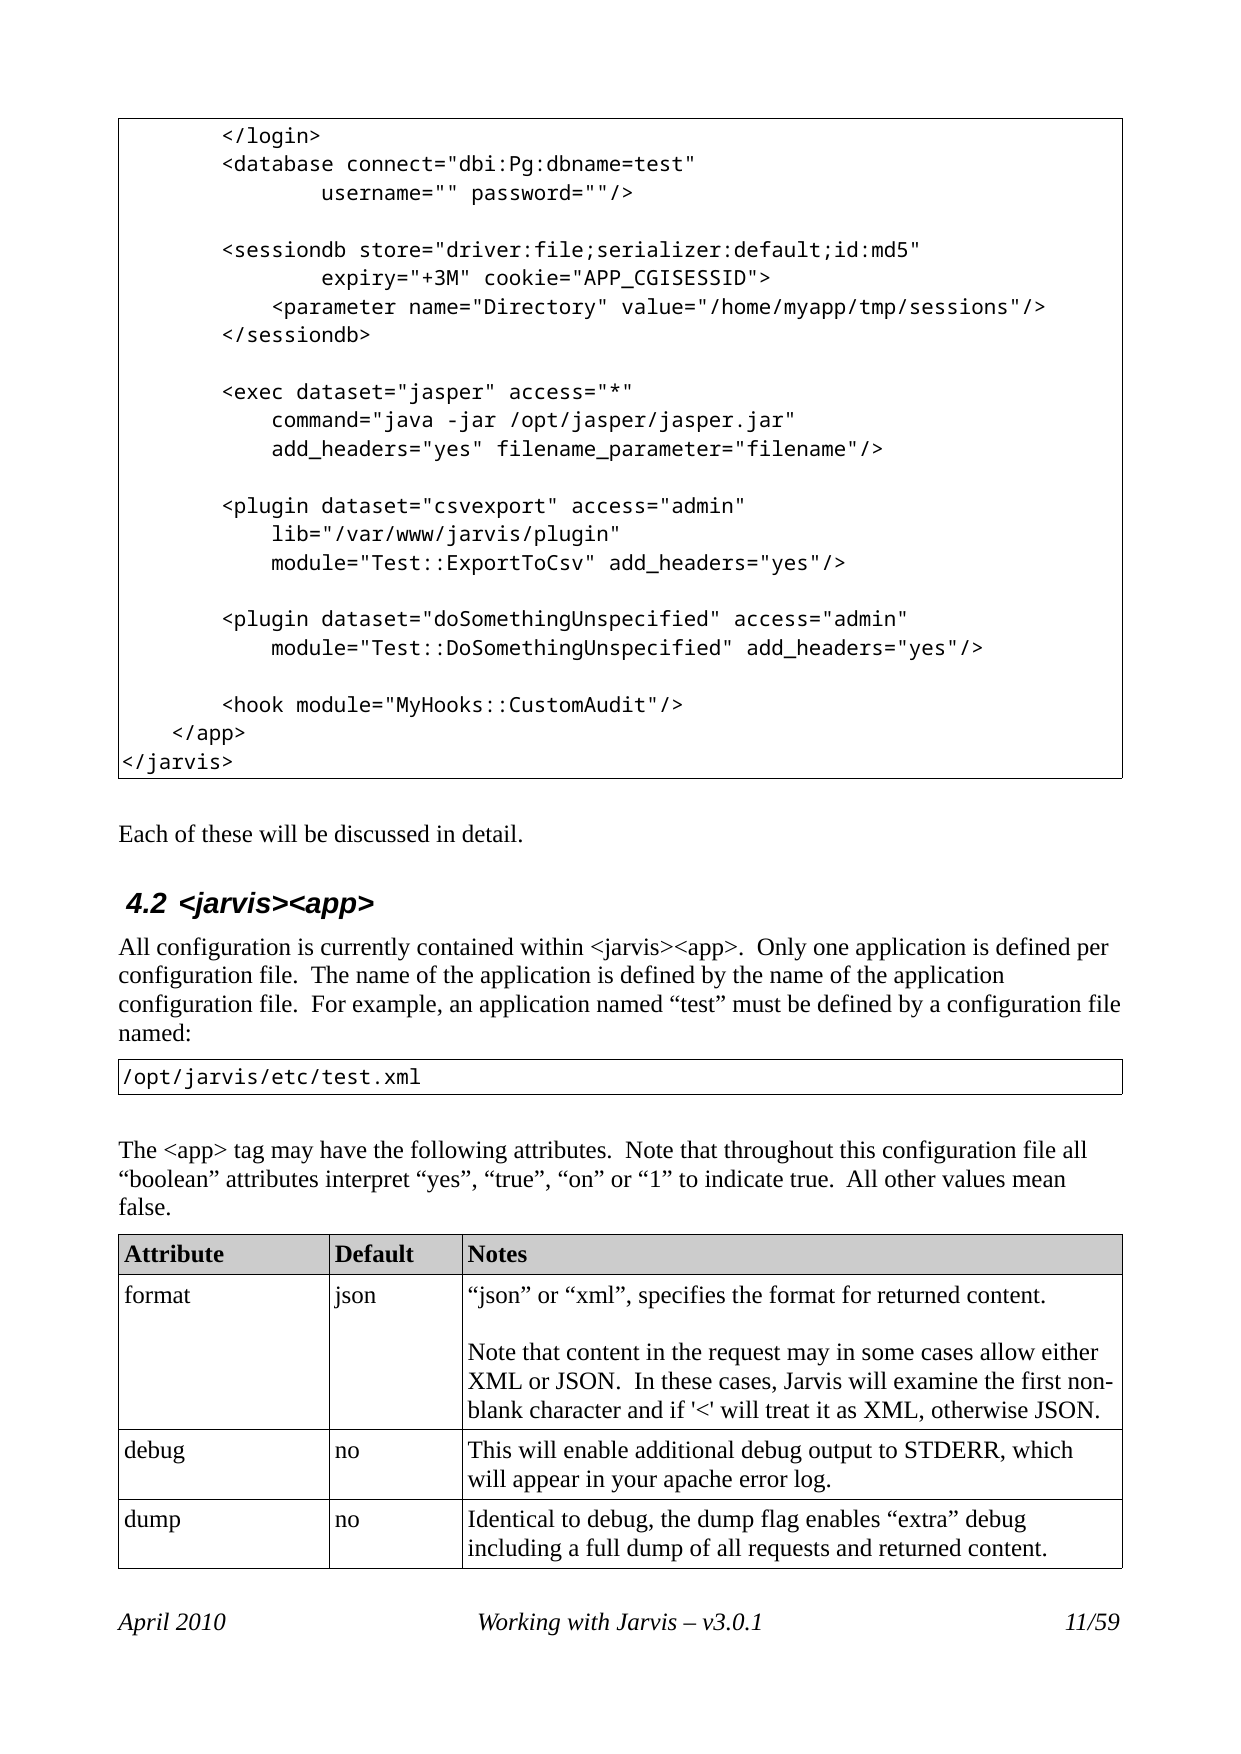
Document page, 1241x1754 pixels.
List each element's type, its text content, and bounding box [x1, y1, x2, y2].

table_cell format [119, 1275, 329, 1429]
text module="Test::DoSomethingUnspecified" add_headers="yes"/> [119, 630, 1122, 661]
text username="" password=""/> [119, 175, 1122, 206]
table_cell debug [119, 1430, 329, 1498]
text </login> [119, 119, 1122, 147]
text <exec dataset="jasper" access="*" [119, 374, 1122, 402]
text command="java -jar /opt/jasper/jasper.jar" [119, 402, 1122, 431]
table_header Default [330, 1235, 462, 1274]
text expiry="+3M" cookie="APP_CGISESSID"> [119, 260, 1122, 289]
text lib="/var/www/jarvis/plugin" [119, 516, 1122, 545]
text <sessiondb store="driver:file;serializer:default;id:md5" [119, 232, 1122, 260]
table_cell json [330, 1275, 462, 1429]
text /opt/jarvis/etc/test.xml [119, 1060, 1122, 1094]
text </sessiondb> [119, 317, 1122, 349]
text <database connect="dbi:Pg:dbname=test" [119, 147, 1122, 175]
table_cell This will enable additional debug output to STDERR, which will appear in your apache error log. [463, 1430, 1122, 1498]
text </jarvis> [119, 744, 1122, 778]
table_cell no [330, 1500, 462, 1567]
text </app> [119, 715, 1122, 744]
text add_headers="yes" filename_parameter="filename"/> [119, 431, 1122, 462]
text <plugin dataset="csvexport" access="admin" [119, 488, 1122, 516]
text <parameter name="Directory" value="/home/myapp/tmp/sessions"/> [119, 289, 1122, 317]
text The <app> tag may have the following attributes. Note that throughout this configuration file all “boolean” attributes interpret “yes”, “true”, “on” or “1” to indicate true. All other values mean false. [118, 1135, 1122, 1221]
text All configuration is currently contained within <jarvis><app>. Only one application is defined per configuration file. The name of the application is defined by the name of the application configuration file. For example, an application named “test” must be defined by a configuration file named: [118, 932, 1122, 1047]
table_cell Identical to debug, the dump flag enables “extra” debug including a full dump of all requests and returned content. [463, 1500, 1122, 1567]
table_cell “json” or “xml”, specifies the format for returned content. Note that content in the request may in some cases allow either XML or JSON. In these cases, Jarvis will examine the first non-blank character and if '<' will treat it as XML, otherwise JSON. [463, 1275, 1122, 1429]
subtitle <jarvis><app> [118, 886, 1122, 919]
table_header Notes [463, 1235, 1122, 1274]
text <plugin dataset="doSomethingUnspecified" access="admin" [119, 602, 1122, 630]
table_header Attribute [119, 1235, 329, 1274]
text Each of these will be discussed in detail. [118, 819, 1122, 848]
text <hook module="MyHooks::CustomAudit"/> [119, 687, 1122, 715]
text module="Test::ExportToCsv" add_headers="yes"/> [119, 545, 1122, 576]
table_cell no [330, 1430, 462, 1498]
table_cell dump [119, 1500, 329, 1567]
